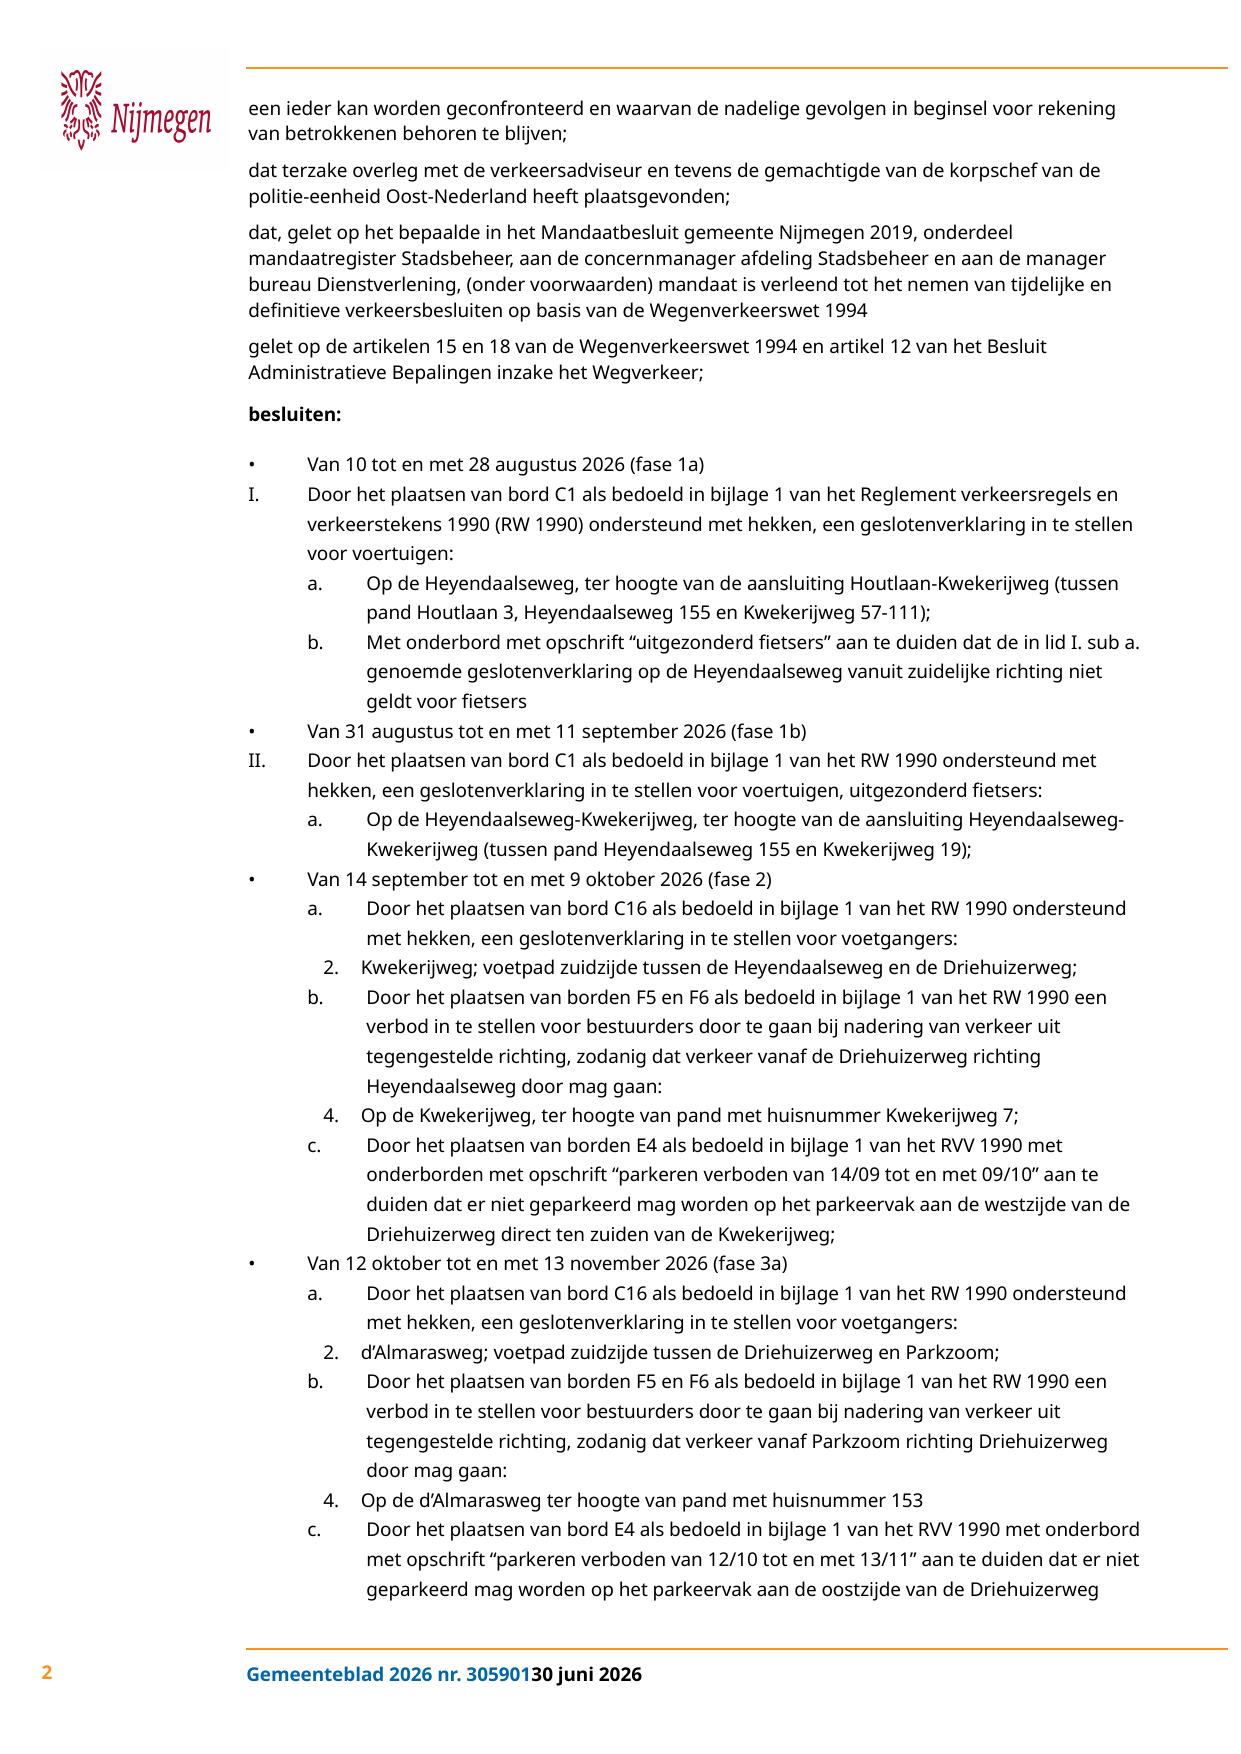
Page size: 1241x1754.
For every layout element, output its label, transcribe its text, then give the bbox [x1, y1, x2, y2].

list Met onderbord met opschrift “uitgezonderd fietsers” aan te duiden dat de in lid I. sub a. genoemde geslotenverklaring op de Heyendaalseweg vanuit zuidelijke richting niet geldt voor fietsers [307, 629, 1152, 714]
list Op de Heyendaalseweg-Kwekerijweg, ter hoogte van de aansluiting Heyendaalseweg-Kwekerijweg (tussen pand Heyendaalseweg 155 en Kwekerijweg 19); [307, 807, 1152, 862]
list Van 10 tot en met 28 augustus 2026 (fase 1a) [248, 452, 1152, 477]
list Op de Kwekerijweg, ter hoogte van pand met huisnummer Kwekerijweg 7; [323, 1102, 1152, 1128]
text een ieder kan worden geconfronteerd en waarvan de nadelige gevolgen in beginsel voor rekening van betrokkenen behoren te blijven; [248, 95, 1152, 146]
text gelet op de artikelen 15 en 18 van de Wegenverkeerswet 1994 en artikel 12 van het Besluit Administratieve Bepalingen inzake het Wegverkeer; [248, 333, 1152, 385]
picture [41, 47, 231, 172]
list Door het plaatsen van borden F5 en F6 als bedoeld in bijlage 1 van het RW 1990 een verbod in te stellen voor bestuurders door te gaan bij nadering van verkeer uit tegengestelde richting, zodanig dat verkeer vanaf Parkzoom richting Driehuizerweg door mag gaan: [307, 1369, 1152, 1483]
list Kwekerijweg; voetpad zuidzijde tussen de Heyendaalseweg en de Driehuizerweg; [323, 954, 1152, 980]
text dat terzake overleg met de verkeersadviseur en tevens de gemachtigde van de korpschef van de politie-eenheid Oost-Nederland heeft plaatsgevonden; [248, 157, 1152, 209]
list Van 14 september tot en met 9 oktober 2026 (fase 2) [248, 866, 1152, 891]
list Door het plaatsen van bord C1 als bedoeld in bijlage 1 van het RW 1990 ondersteund met hekken, een geslotenverklaring in te stellen voor voertuigen, uitgezonderd fietsers: [248, 747, 1152, 803]
list Van 31 augustus tot en met 11 september 2026 (fase 1b) [248, 718, 1152, 743]
text dat, gelet op het bepaalde in het Mandaatbesluit gemeente Nijmegen 2019, onderdeel mandaatregister Stadsbeheer, aan de concernmanager afdeling Stadsbeheer en aan de manager bureau Dienstverlening, (onder voorwaarden) mandaat is verleend tot het nemen van tijdelijke en definitieve verkeersbesluiten op basis van de Wegenverkeerswet 1994 [248, 219, 1152, 322]
list Door het plaatsen van bord C16 als bedoeld in bijlage 1 van het RW 1990 ondersteund met hekken, een geslotenverklaring in te stellen voor voetgangers: [307, 895, 1152, 951]
list Door het plaatsen van bord C1 als bedoeld in bijlage 1 van het Reglement verkeersregels en verkeerstekens 1990 (RW 1990) ondersteund met hekken, een geslotenverklaring in te stellen voor voertuigen: [248, 481, 1152, 566]
list Door het plaatsen van bord E4 als bedoeld in bijlage 1 van het RVV 1990 met onderbord met opschrift “parkeren verboden van 12/10 tot en met 13/11” aan te duiden dat er niet geparkeerd mag worden op het parkeervak aan de oostzijde van de Driehuizerweg [307, 1517, 1152, 1601]
list Op de Heyendaalseweg, ter hoogte van de aansluiting Houtlaan-Kwekerijweg (tussen pand Houtlaan 3, Heyendaalseweg 155 en Kwekerijweg 57-111); [307, 570, 1152, 625]
list Door het plaatsen van bord C16 als bedoeld in bijlage 1 van het RW 1990 ondersteund met hekken, een geslotenverklaring in te stellen voor voetgangers: [307, 1280, 1152, 1335]
list Door het plaatsen van borden E4 als bedoeld in bijlage 1 van het RVV 1990 met onderborden met opschrift “parkeren verboden van 14/09 tot en met 09/10” aan te duiden dat er niet geparkeerd mag worden op het parkeervak aan de westzijde van de Driehuizerweg direct ten zuiden van de Kwekerijweg; [307, 1132, 1152, 1246]
list d’Almarasweg; voetpad zuidzijde tussen de Driehuizerweg en Parkzoom; [323, 1339, 1152, 1365]
list Op de d’Almarasweg ter hoogte van pand met huisnummer 153 [323, 1487, 1152, 1513]
list Door het plaatsen van borden F5 en F6 als bedoeld in bijlage 1 van het RW 1990 een verbod in te stellen voor bestuurders door te gaan bij nadering van verkeer uit tegengestelde richting, zodanig dat verkeer vanaf de Driehuizerweg richting Heyendaalseweg door mag gaan: [307, 984, 1152, 1098]
text besluiten: [248, 401, 1152, 427]
list Van 12 oktober tot en met 13 november 2026 (fase 3a) [248, 1250, 1152, 1276]
